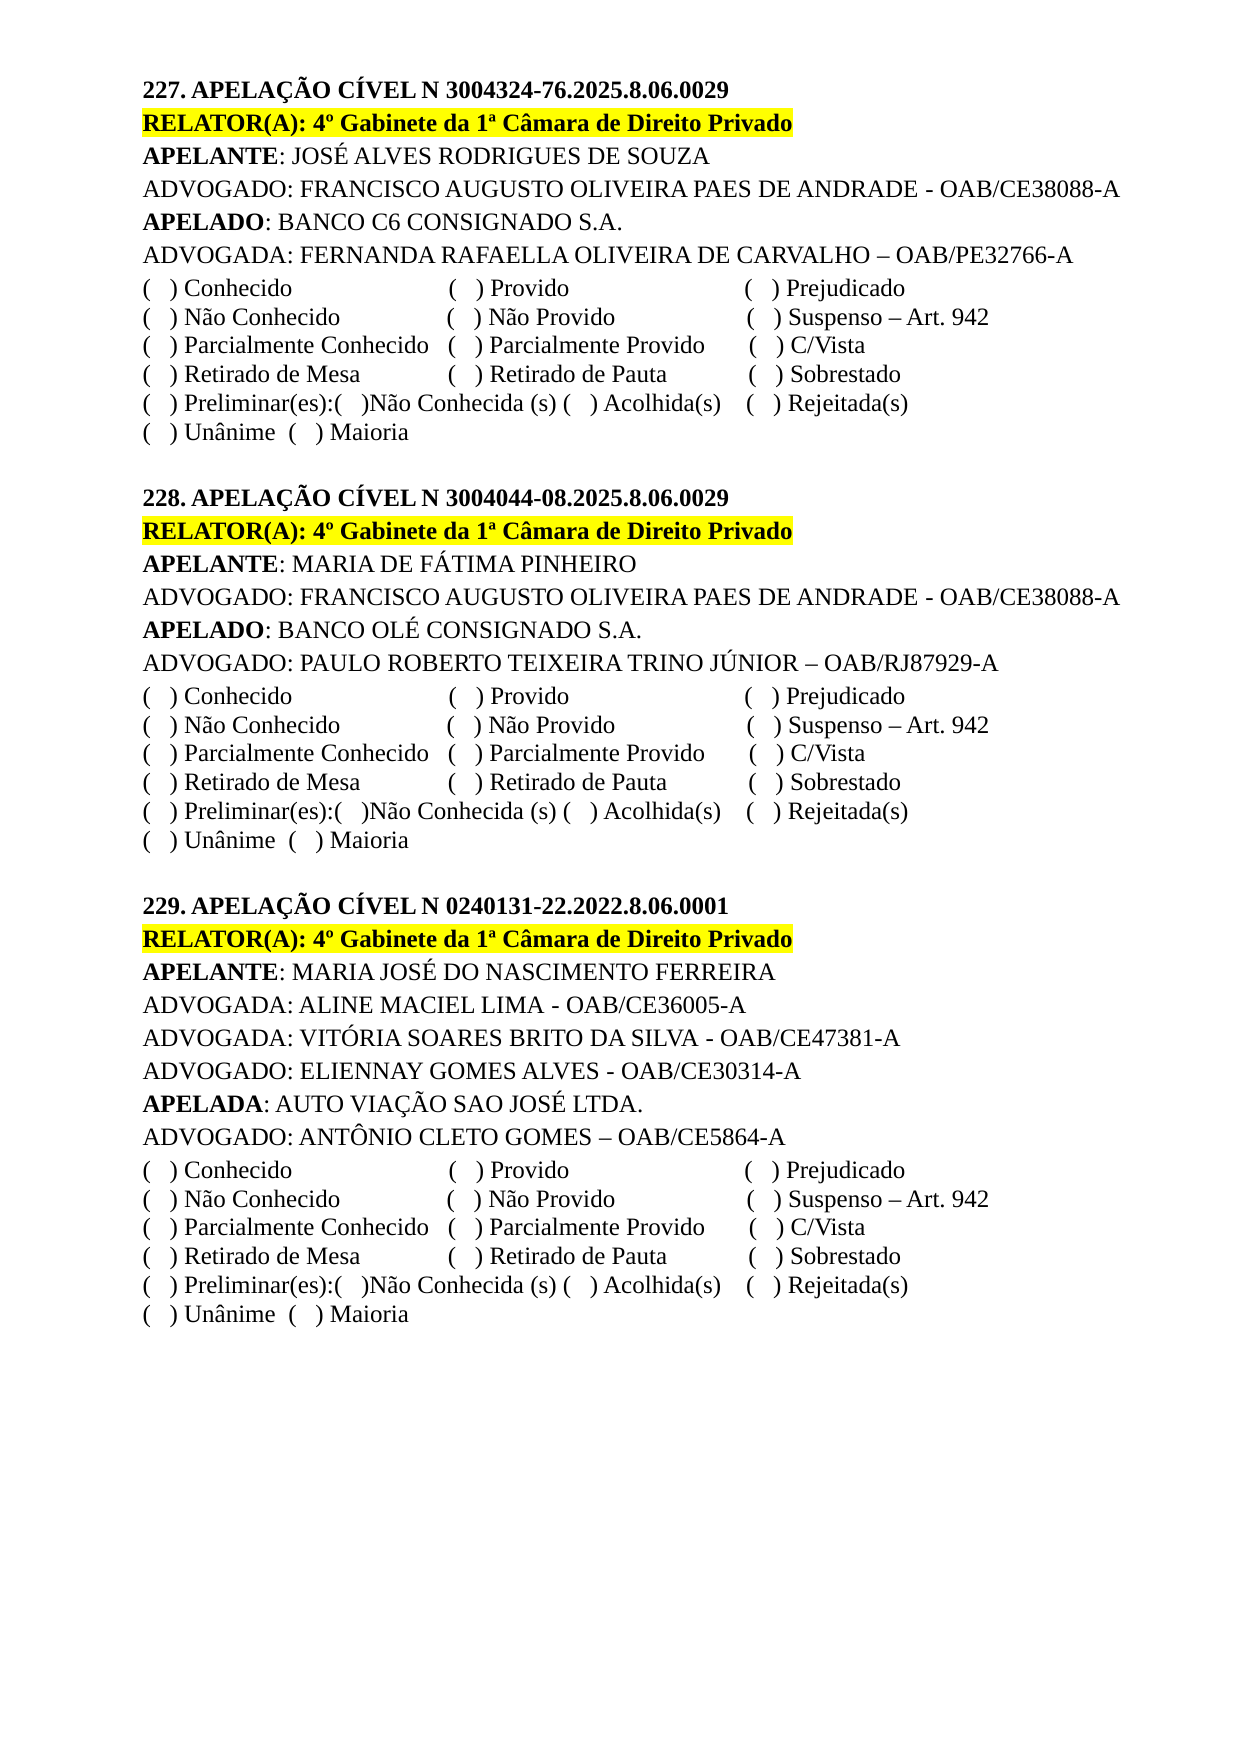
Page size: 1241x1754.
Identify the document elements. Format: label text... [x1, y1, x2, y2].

text ( ) Conhecido ( ) Provido ( ) Prejudicado [142, 273, 1141, 302]
text ( ) Conhecido ( ) Provido ( ) Prejudicado [142, 1155, 1141, 1184]
text ( ) Conhecido ( ) Provido ( ) Prejudicado [142, 681, 1141, 710]
text ( ) Parcialmente Conhecido ( ) Parcialmente Provido ( ) C/Vista [142, 738, 1158, 767]
text 227. APELAÇÃO CÍVEL N 3004324-76.2025.8.06.0029 RELATOR(A): 4º Gabinete da 1ª Câmara de Direito Privado APELANTE: JOSÉ ALVES RODRIGUES DE SOUZA ADVOGADO: FRANCISCO AUGUSTO OLIVEIRA PAES DE ANDRADE - OAB/CE38088-A APELADO: BANCO C6 CONSIGNADO S.A. ADVOGADA: FERNANDA RAFAELLA OLIVEIRA DE CARVALHO – OAB/PE32766-A [142, 75, 1141, 269]
text ( ) Unânime ( ) Maioria 228. APELAÇÃO CÍVEL N 3004044-08.2025.8.06.0029 RELATOR(A): 4º Gabinete da 1ª Câmara de Direito Privado APELANTE: MARIA DE FÁTIMA PINHEIRO ADVOGADO: FRANCISCO AUGUSTO OLIVEIRA PAES DE ANDRADE - OAB/CE38088-A APELADO: BANCO OLÉ CONSIGNADO S.A. ADVOGADO: PAULO ROBERTO TEIXEIRA TRINO JÚNIOR – OAB/RJ87929-A [142, 417, 1141, 677]
text ( ) Unânime ( ) Maioria 229. APELAÇÃO CÍVEL N 0240131-22.2022.8.06.0001 RELATOR(A): 4º Gabinete da 1ª Câmara de Direito Privado APELANTE: MARIA JOSÉ DO NASCIMENTO FERREIRA ADVOGADA: ALINE MACIEL LIMA - OAB/CE36005-A ADVOGADA: VITÓRIA SOARES BRITO DA SILVA - OAB/CE47381-A ADVOGADO: ELIENNAY GOMES ALVES - OAB/CE30314-A APELADA: AUTO VIAÇÃO SAO JOSÉ LTDA. ADVOGADO: ANTÔNIO CLETO GOMES – OAB/CE5864-A [142, 825, 1141, 1151]
text ( ) Unânime ( ) Maioria [142, 1299, 1141, 1393]
text ( ) Não Conhecido ( ) Não Provido ( ) Suspenso – Art. 942 [142, 710, 1158, 738]
text ( ) Preliminar(es):( )Não Conhecida (s) ( ) Acolhida(s) ( ) Rejeitada(s) [142, 796, 1158, 825]
text ( ) Parcialmente Conhecido ( ) Parcialmente Provido ( ) C/Vista [142, 331, 1158, 359]
text ( ) Não Conhecido ( ) Não Provido ( ) Suspenso – Art. 942 [142, 302, 1158, 331]
text ( ) Não Conhecido ( ) Não Provido ( ) Suspenso – Art. 942 [142, 1184, 1158, 1212]
text ( ) Retirado de Mesa ( ) Retirado de Pauta ( ) Sobrestado [142, 359, 1158, 388]
text ( ) Preliminar(es):( )Não Conhecida (s) ( ) Acolhida(s) ( ) Rejeitada(s) [142, 1270, 1158, 1299]
text ( ) Retirado de Mesa ( ) Retirado de Pauta ( ) Sobrestado [142, 1241, 1158, 1270]
text ( ) Preliminar(es):( )Não Conhecida (s) ( ) Acolhida(s) ( ) Rejeitada(s) [142, 388, 1158, 417]
text ( ) Parcialmente Conhecido ( ) Parcialmente Provido ( ) C/Vista [142, 1212, 1158, 1241]
text ( ) Retirado de Mesa ( ) Retirado de Pauta ( ) Sobrestado [142, 767, 1158, 796]
